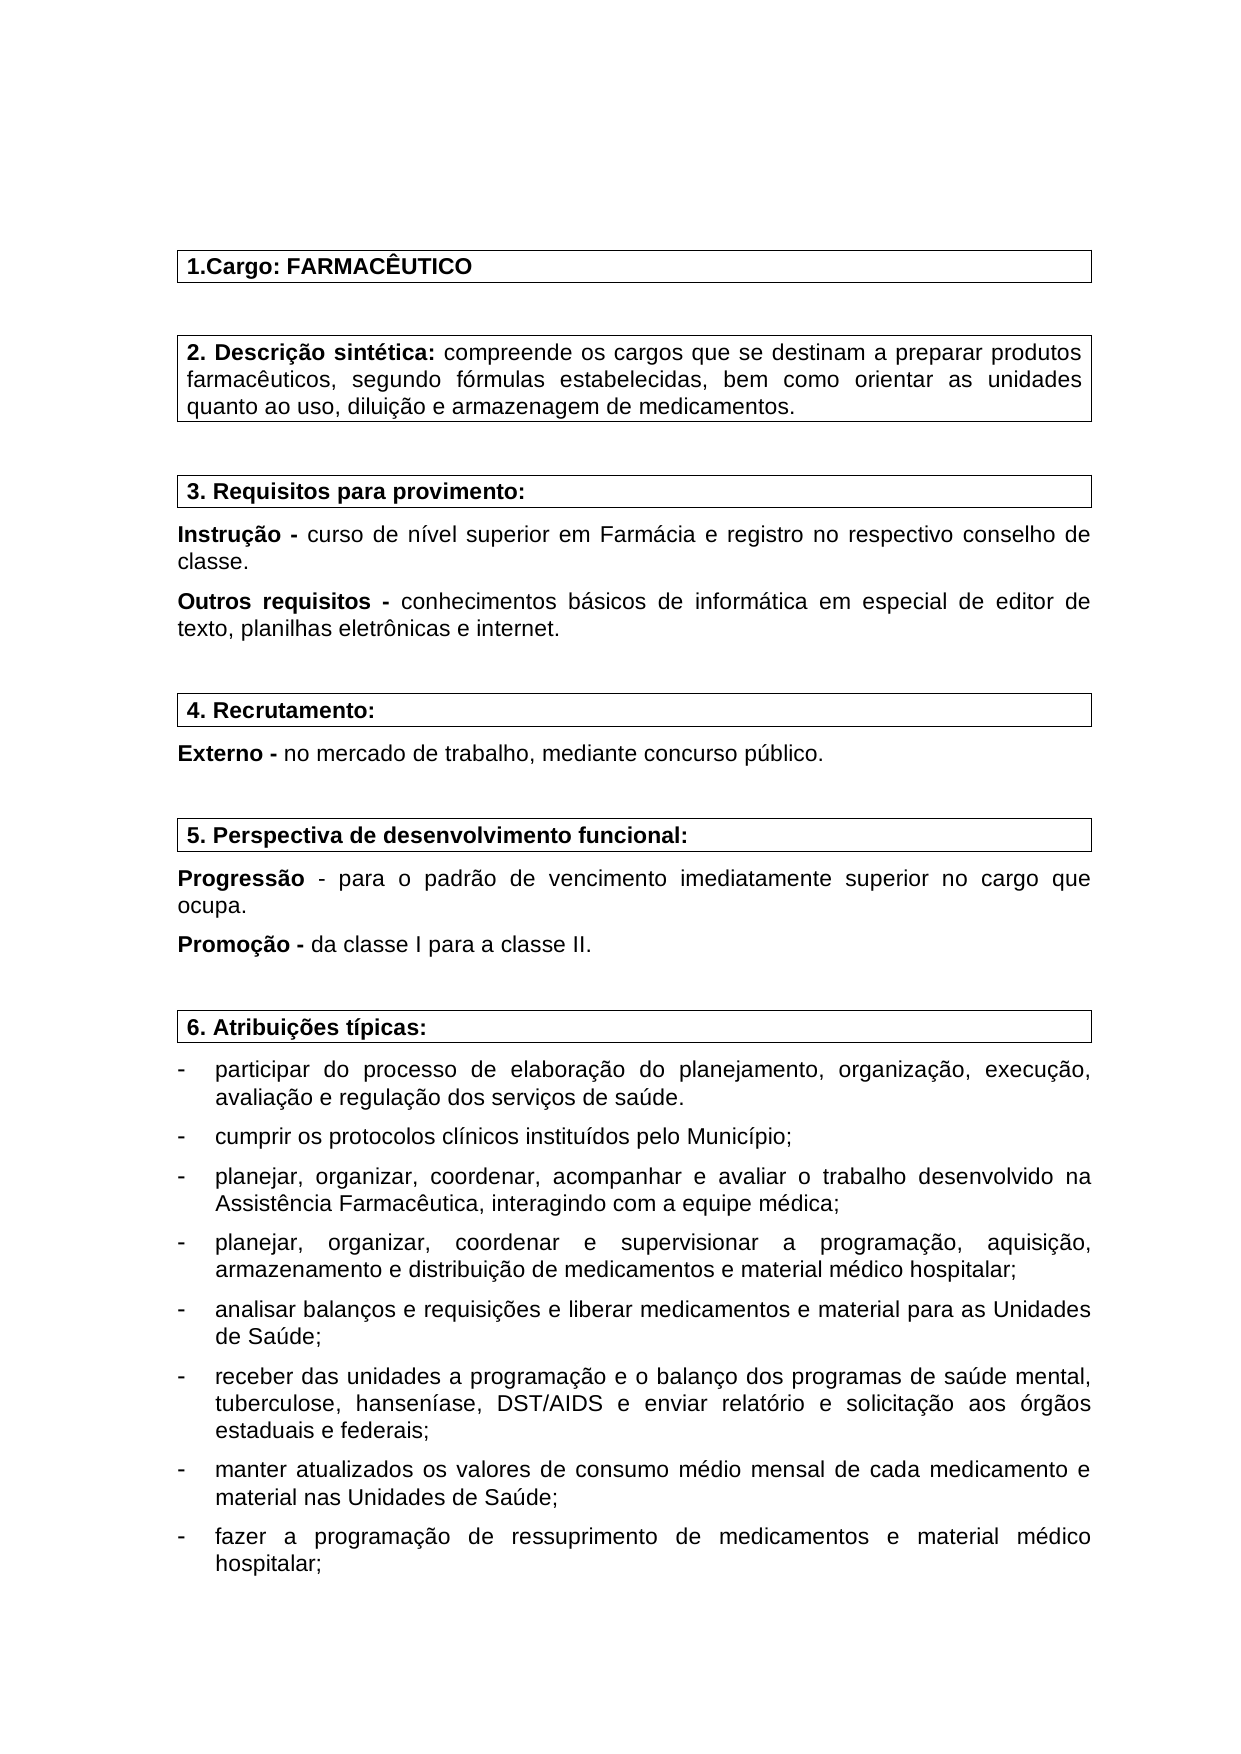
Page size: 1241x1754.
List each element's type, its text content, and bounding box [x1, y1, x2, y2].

list analisar balanços e requisições e liberar medicamentos e material para as Unidades de Saúde; [177, 1295, 1092, 1349]
text Promoção - da classe I para a classe II. [177, 931, 1092, 958]
list planejar, organizar, coordenar, acompanhar e avaliar o trabalho desenvolvido na Assistência Farmacêutica, interagindo com a equipe médica; [177, 1162, 1092, 1216]
list manter atualizados os valores de consumo médio mensal de cada medicamento e material nas Unidades de Saúde; [177, 1456, 1092, 1510]
text 5. Perspectiva de desenvolvimento funcional: [178, 819, 1091, 851]
list fazer a programação de ressuprimento de medicamentos e material médico hospitalar; [177, 1522, 1092, 1577]
text 4. Recrutamento: [178, 694, 1091, 726]
text 1.Cargo: FARMACÊUTICO [178, 251, 1091, 282]
text Progressão - para o padrão de vencimento imediatamente superior no cargo que ocupa. [177, 864, 1092, 918]
list receber das unidades a programação e o balanço dos programas de saúde mental, tuberculose, hanseníase, DST/AIDS e enviar relatório e solicitação aos órgãos estaduais e federais; [177, 1362, 1092, 1443]
text Instrução - curso de nível superior em Farmácia e registro no respectivo conselho de classe. [177, 520, 1092, 574]
list cumprir os protocolos clínicos instituídos pelo Município; [177, 1122, 1092, 1149]
text Outros requisitos - conhecimentos básicos de informática em especial de editor de texto, planilhas eletrônicas e internet. [177, 587, 1092, 641]
text 3. Requisitos para provimento: [178, 476, 1091, 507]
text 6. Atribuições típicas: [178, 1011, 1091, 1042]
list planejar, organizar, coordenar e supervisionar a programação, aquisição, armazenamento e distribuição de medicamentos e material médico hospitalar; [177, 1229, 1092, 1283]
text 2. Descrição sintética: compreende os cargos que se destinam a preparar produtos farmacêuticos, segundo fórmulas estabelecidas, bem como orientar as unidades quanto ao uso, diluição e armazenagem de medicamentos. [178, 336, 1091, 421]
text Externo - no mercado de trabalho, mediante concurso público. [177, 739, 1092, 766]
list participar do processo de elaboração do planejamento, organização, execução, avaliação e regulação dos serviços de saúde. [177, 1056, 1092, 1110]
